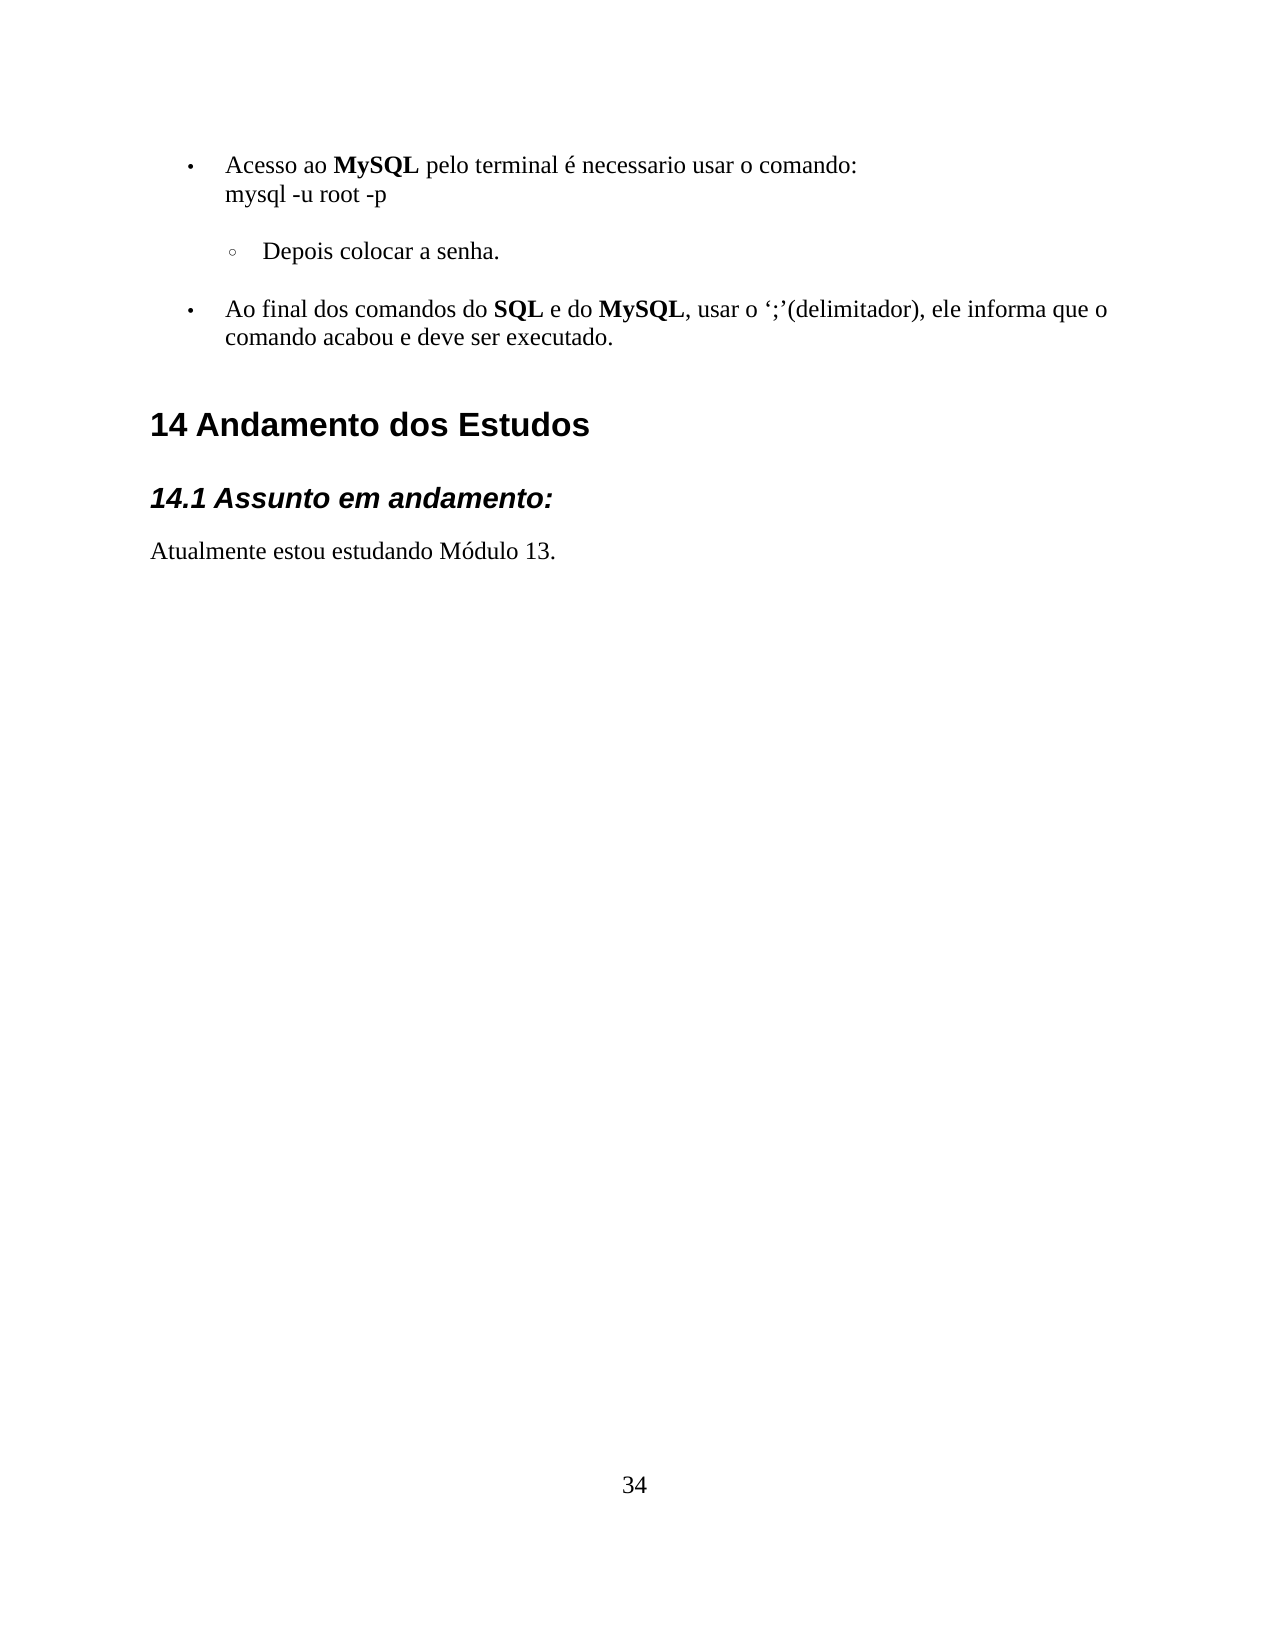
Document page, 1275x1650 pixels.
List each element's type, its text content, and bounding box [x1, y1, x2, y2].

subtitle 14.1 Assunto em andamento: [150, 481, 1125, 515]
subtitle 14 Andamento dos Estudos [150, 405, 1125, 444]
text Atualmente estou estudando Módulo 13. [150, 536, 1125, 594]
list Acesso ao MySQL pelo terminal é necessario usar o comando: mysql -u root -p [187, 150, 1125, 236]
list Depois colocar a senha. [225, 236, 1125, 294]
list Ao final dos comandos do SQL e do MySQL, usar o ‘;’(delimitador), ele informa que o comando acabou e deve ser executado. [187, 294, 1125, 351]
